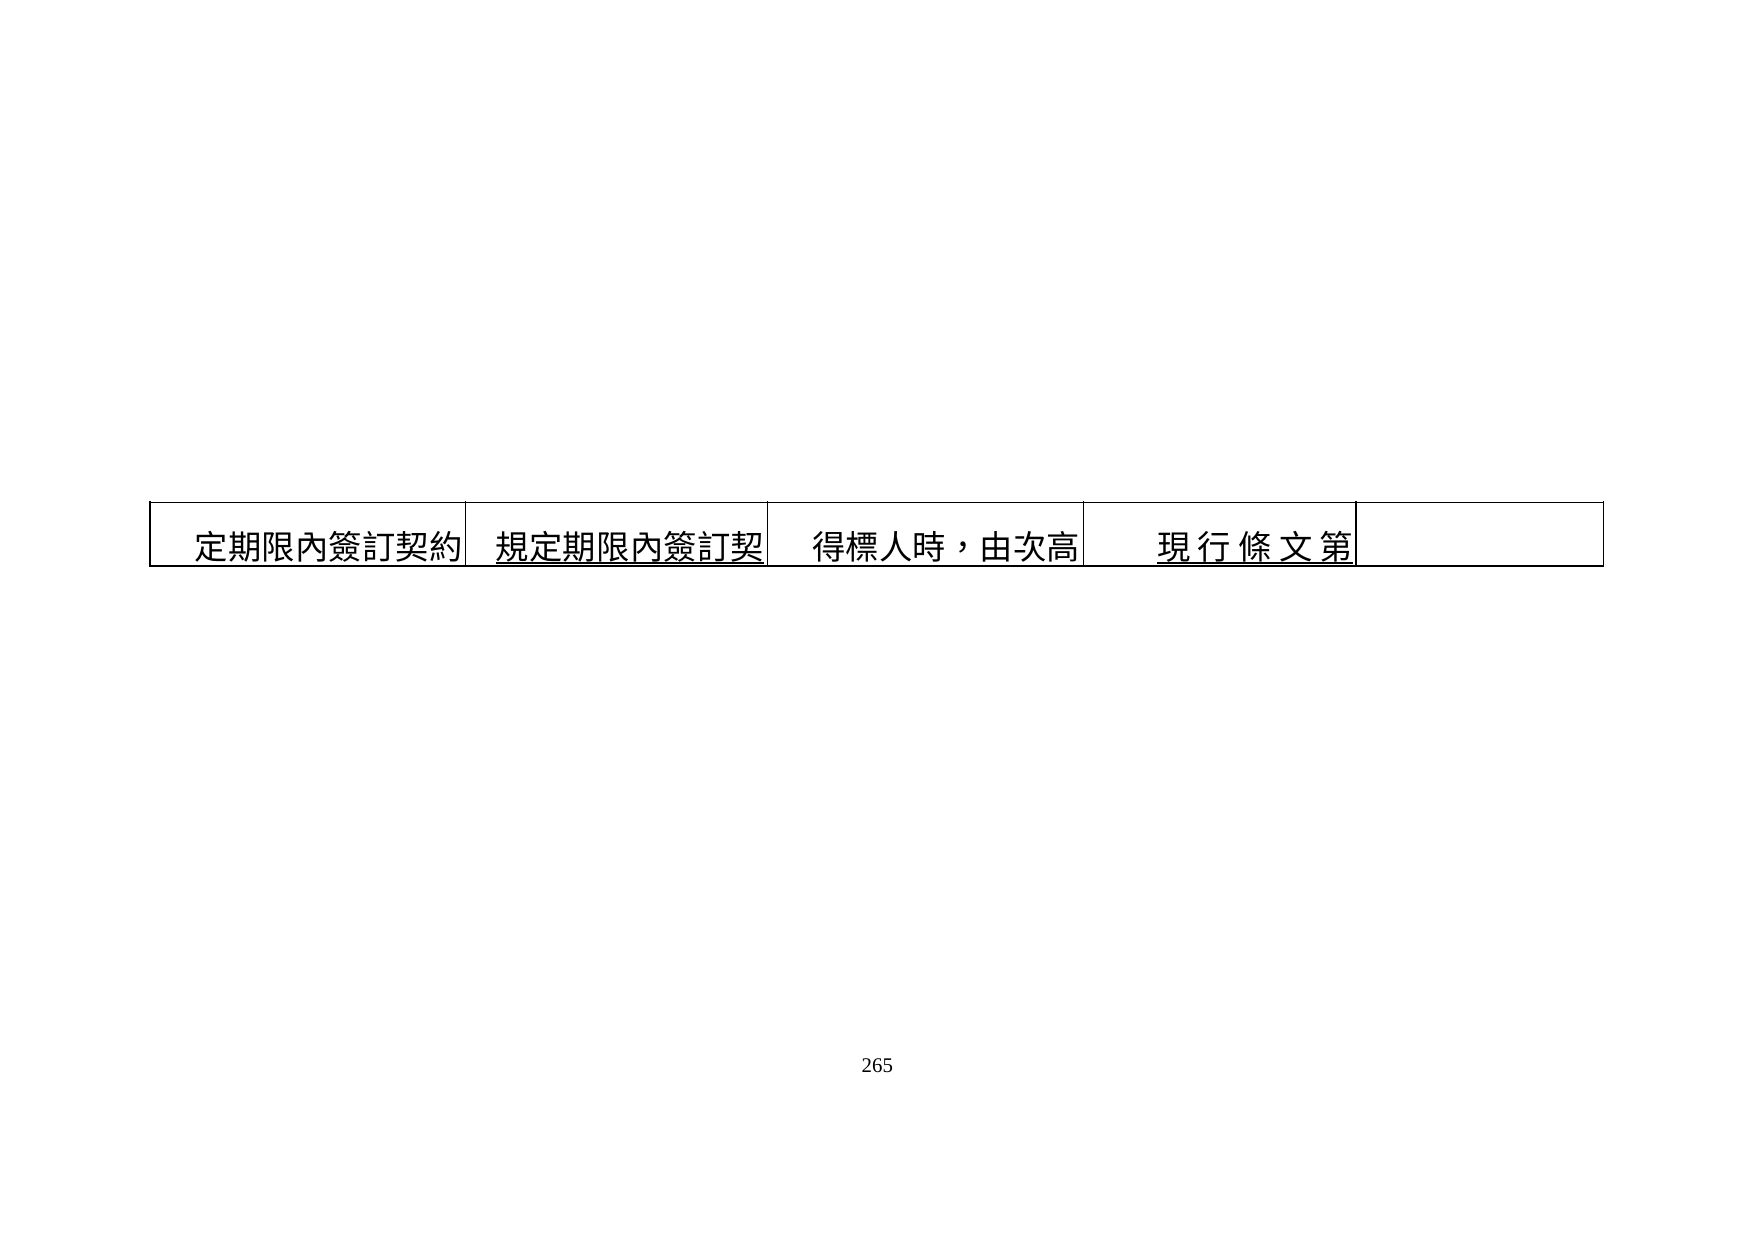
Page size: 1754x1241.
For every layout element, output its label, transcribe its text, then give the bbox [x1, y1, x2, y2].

table_cell 現行條文第 [1084, 503, 1355, 565]
table_cell [1357, 503, 1603, 565]
table_cell 得標人時，由次高 [768, 503, 1083, 565]
table_cell 定期限內簽訂契約 [151, 503, 465, 565]
table_cell 規定期限內簽訂契 [466, 503, 767, 565]
